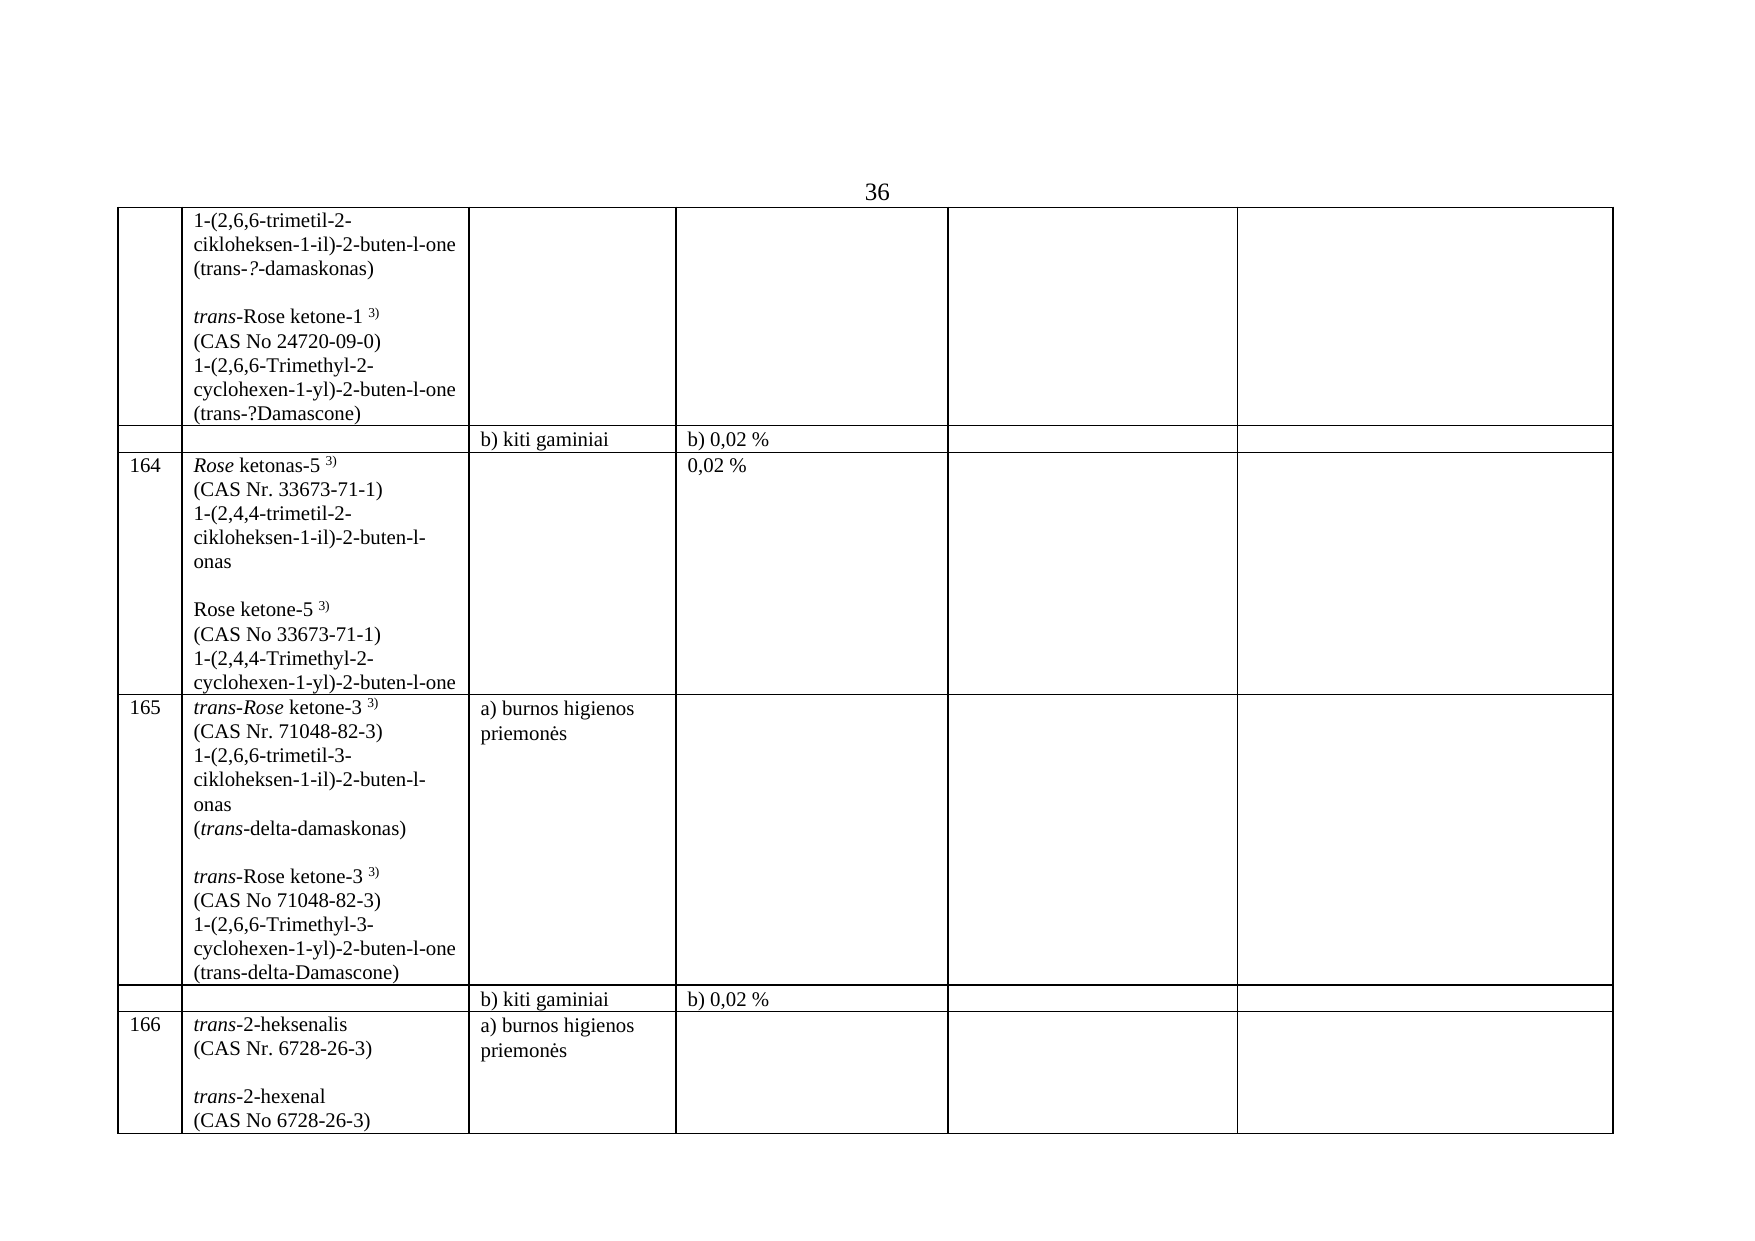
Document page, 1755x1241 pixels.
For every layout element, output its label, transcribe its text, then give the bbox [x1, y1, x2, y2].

table_cell [1238, 453, 1612, 694]
table_cell [183, 986, 468, 1011]
table_cell [677, 208, 947, 425]
table_cell [1614, 1011, 1754, 1132]
table_cell [119, 986, 181, 1011]
table_cell [1614, 425, 1754, 451]
table_cell 165 [119, 695, 181, 984]
table_cell [1614, 694, 1754, 984]
table_cell a) burnos higienos priemonės [470, 1012, 675, 1132]
table_cell [119, 208, 181, 425]
table_cell [949, 695, 1237, 984]
table_cell trans-2-heksenalis (CAS Nr. 6728-26-3) trans-2-hexenal (CAS No 6728-26-3) [183, 1012, 468, 1132]
table_cell [1614, 451, 1754, 694]
table_cell [183, 426, 468, 451]
table_cell 166 [119, 1012, 181, 1132]
table_cell [119, 426, 181, 451]
table_cell 0,02 % [677, 453, 947, 694]
table_cell 164 [119, 453, 181, 694]
table_cell [470, 208, 675, 425]
table_cell [1238, 986, 1612, 1011]
table_cell [470, 453, 675, 694]
table_cell [1238, 208, 1612, 425]
table_cell [1238, 426, 1612, 451]
table_cell [1238, 1012, 1612, 1132]
table_cell [949, 986, 1237, 1011]
table_cell a) burnos higienos priemonės [470, 695, 675, 984]
table_cell [949, 1012, 1237, 1132]
table_cell [949, 426, 1237, 451]
table_cell [949, 208, 1237, 425]
table_cell [677, 695, 947, 984]
table_cell b) 0,02 % [677, 426, 947, 451]
table_cell [1238, 695, 1612, 984]
table_cell [949, 453, 1237, 694]
table_cell [677, 1012, 947, 1132]
table_cell b) 0,02 % [677, 986, 947, 1011]
table_cell b) kiti gaminiai [470, 426, 675, 451]
table_cell 1-(2,6,6-trimetil-2-cikloheksen-1-il)-2-buten-l-one (trans-?-damaskonas) trans-Rose ketone-1 3) (CAS No 24720-09-0) 1-(2,6,6-Trimethyl-2-cyclohexen-1-yl)-2-buten-l-one (trans-?Damascone) [183, 208, 468, 425]
table_cell [1614, 984, 1754, 1011]
table_cell Rose ketonas-5 3) (CAS Nr. 33673-71-1) 1-(2,4,4-trimetil-2-cikloheksen-1-il)-2-buten-l-onas Rose ketone-5 3) (CAS No 33673-71-1) 1-(2,4,4-Trimethyl-2-cyclohexen-1-yl)-2-buten-l-one [183, 453, 468, 694]
table_cell trans-Rose ketone-3 3) (CAS Nr. 71048-82-3) 1-(2,6,6-trimetil-3-cikloheksen-1-il)-2-buten-l-onas (trans-delta-damaskonas) trans-Rose ketone-3 3) (CAS No 71048-82-3) 1-(2,6,6-Trimethyl-3-cyclohexen-1-yl)-2-buten-l-one (trans-delta-Damascone) [183, 695, 468, 984]
table_cell b) kiti gaminiai [470, 986, 675, 1011]
table_cell [1614, 207, 1754, 425]
